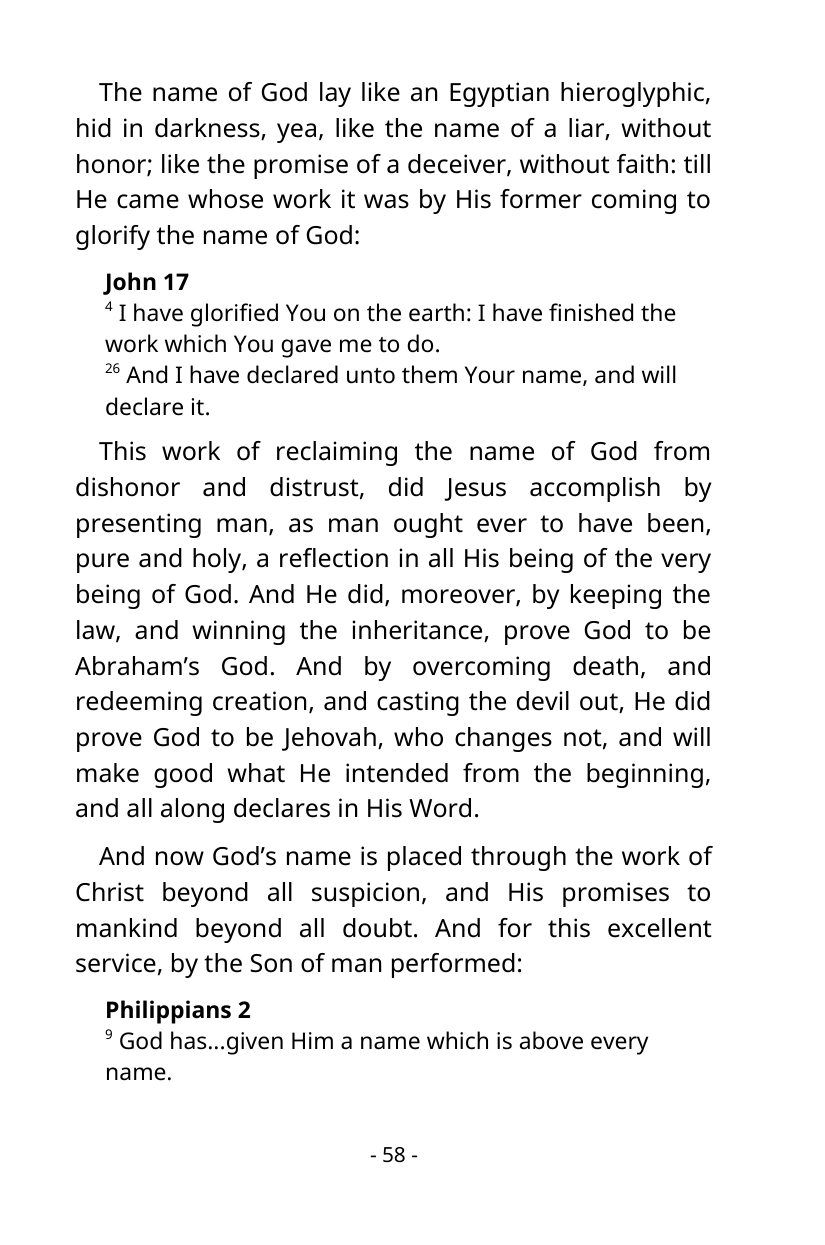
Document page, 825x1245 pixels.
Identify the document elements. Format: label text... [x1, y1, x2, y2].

text The name of God lay like an Egyptian hieroglyphic, hid in darkness, yea, like the name of a liar, without honor; like the promise of a deceiver, without faith: till He came whose work it was by His former coming to glorify the name of God: [75, 75, 712, 252]
text John 17 [105, 266, 712, 297]
text And now God’s name is placed through the work of Christ beyond all suspicion, and His promises to mankind beyond all doubt. And for this excellent service, by the Son of man performed: [75, 839, 712, 980]
text 4 I have glorified You on the earth: I have finished the work which You gave me to do. [105, 297, 682, 359]
text 9 God has...given Him a name which is above every name. [105, 1025, 682, 1087]
text This work of reclaiming the name of God from dishonor and distrust, did Jesus accomplish by presenting man, as man ought ever to have been, pure and holy, a reflection in all His being of the very being of God. And He did, moreover, by keeping the law, and winning the inheritance, prove God to be Abraham’s God. And by overcoming death, and redeeming creation, and casting the devil out, He did prove God to be Jehovah, who changes not, and will make good what He intended from the beginning, and all along declares in His Word. [75, 434, 712, 825]
text 26 And I have declared unto them Your name, and will declare it. [105, 359, 682, 422]
text Philippians 2 [105, 994, 712, 1025]
